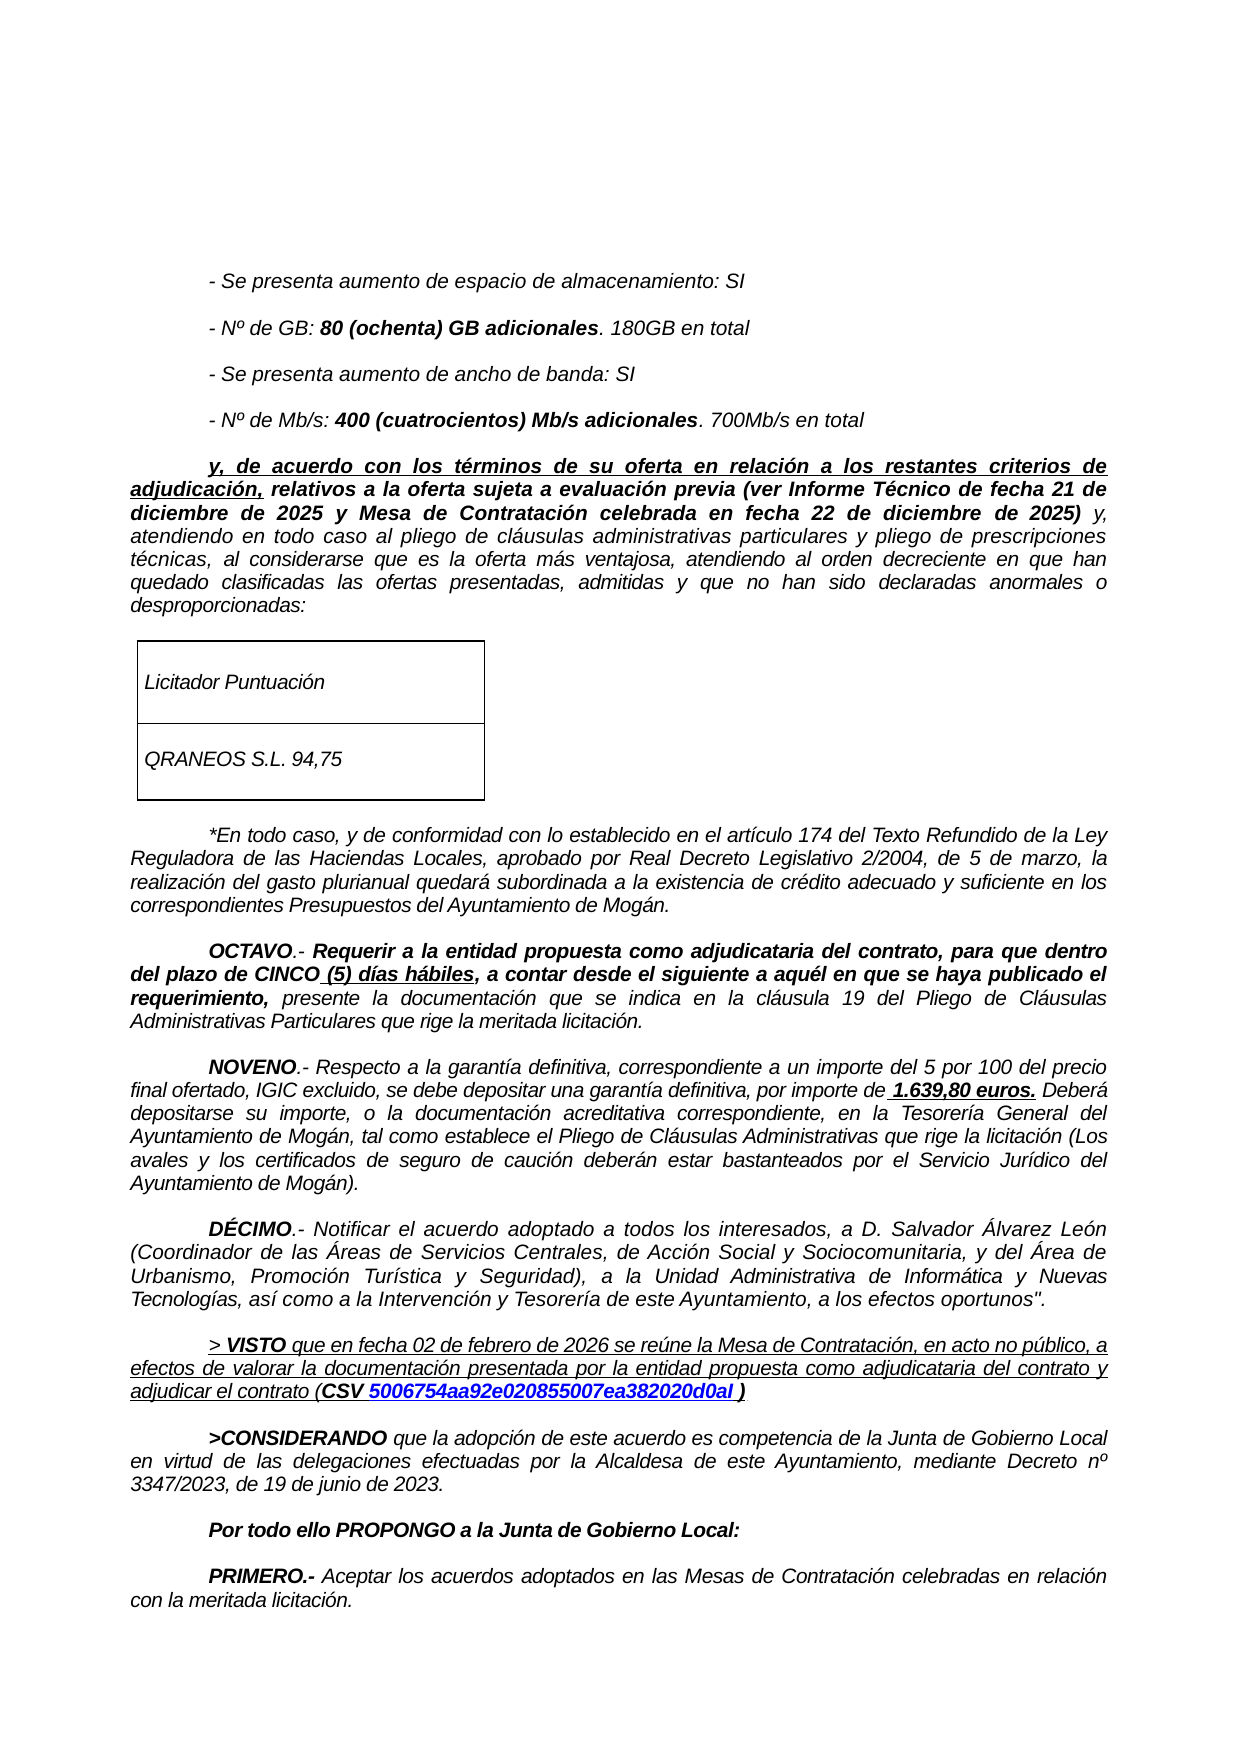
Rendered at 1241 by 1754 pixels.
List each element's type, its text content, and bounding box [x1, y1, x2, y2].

text DÉCIMO.- Notificar el acuerdo adoptado a todos los interesados, a D. Salvador Álvarez León (Coordinador de las Áreas de Servicios Centrales, de Acción Social y Sociocomunitaria, y del Área de Urbanismo, Promoción Turística y Seguridad), a la Unidad Administrativa de Informática y Nuevas Tecnologías, así como a la Intervención y Tesorería de este Ayuntamiento, a los efectos oportunos". [130, 1218, 1110, 1311]
table_header Licitador Puntuación [138, 642, 484, 723]
text - Nº de GB: 80 (ochenta) GB adicionales. 180GB en total [130, 316, 1110, 339]
text NOVENO.- Respecto a la garantía definitiva, correspondiente a un importe del 5 por 100 del precio final ofertado, IGIC excluido, se debe depositar una garantía definitiva, por importe de 1.639,80 euros. Deberá depositarse su importe, o la documentación acreditativa correspondiente, en la Tesorería General del Ayuntamiento de Mogán, tal como establece el Pliego de Cláusulas Administrativas que rige la licitación (Los avales y los certificados de seguro de caución deberán estar bastanteados por el Servicio Jurídico del Ayuntamiento de Mogán). [130, 1055, 1110, 1195]
text OCTAVO.- Requerir a la entidad propuesta como adjudicataria del contrato, para que dentro del plazo de CINCO (5) días hábiles, a contar desde el siguiente a aquél en que se haya publicado el requerimiento, presente la documentación que se indica en la cláusula 19 del Pliego de Cláusulas Administrativas Particulares que rige la meritada licitación. [130, 939, 1110, 1032]
text > VISTO que en fecha 02 de febrero de 2026 se reúne la Mesa de Contratación, en acto no público, a efectos de valorar la documentación presentada por la entidad propuesta como adjudicataria del contrato y adjudicar el contrato (CSV 5006754aa92e020855007ea382020d0aI ) [130, 1333, 1110, 1403]
text y, de acuerdo con los términos de su oferta en relación a los restantes criterios de adjudicación, relativos a la oferta sujeta a evaluación previa (ver Informe Técnico de fecha 21 de diciembre de 2025 y Mesa de Contratación celebrada en fecha 22 de diciembre de 2025) y, atendiendo en todo caso al pliego de cláusulas administrativas particulares y pliego de prescripciones técnicas, al considerarse que es la oferta más ventajosa, atendiendo al orden decreciente en que han quedado clasificadas las ofertas presentadas, admitidas y que no han sido declaradas anormales o desproporcionadas: [130, 455, 1110, 617]
text - Se presenta aumento de espacio de almacenamiento: SI [130, 270, 1110, 293]
table_cell QRANEOS S.L. 94,75 [138, 724, 484, 799]
text PRIMERO.- Aceptar los acuerdos adoptados en las Mesas de Contratación celebradas en relación con la meritada licitación. [130, 1565, 1110, 1611]
text - Nº de Mb/s: 400 (cuatrocientos) Mb/s adicionales. 700Mb/s en total [130, 408, 1110, 432]
text - Se presenta aumento de ancho de banda: SI [130, 362, 1110, 386]
text >CONSIDERANDO que la adopción de este acuerdo es competencia de la Junta de Gobierno Local en virtud de las delegaciones efectuadas por la Alcaldesa de este Ayuntamiento, mediante Decreto nº 3347/2023, de 19 de junio de 2023. [130, 1426, 1110, 1496]
text Por todo ello PROPONGO a la Junta de Gobierno Local: [130, 1519, 1110, 1542]
text *En todo caso, y de conformidad con lo establecido en el artículo 174 del Texto Refundido de la Ley Reguladora de las Haciendas Locales, aprobado por Real Decreto Legislativo 2/2004, de 5 de marzo, la realización del gasto plurianual quedará subordinada a la existencia de crédito adecuado y suficiente en los correspondientes Presupuestos del Ayuntamiento de Mogán. [130, 824, 1110, 917]
